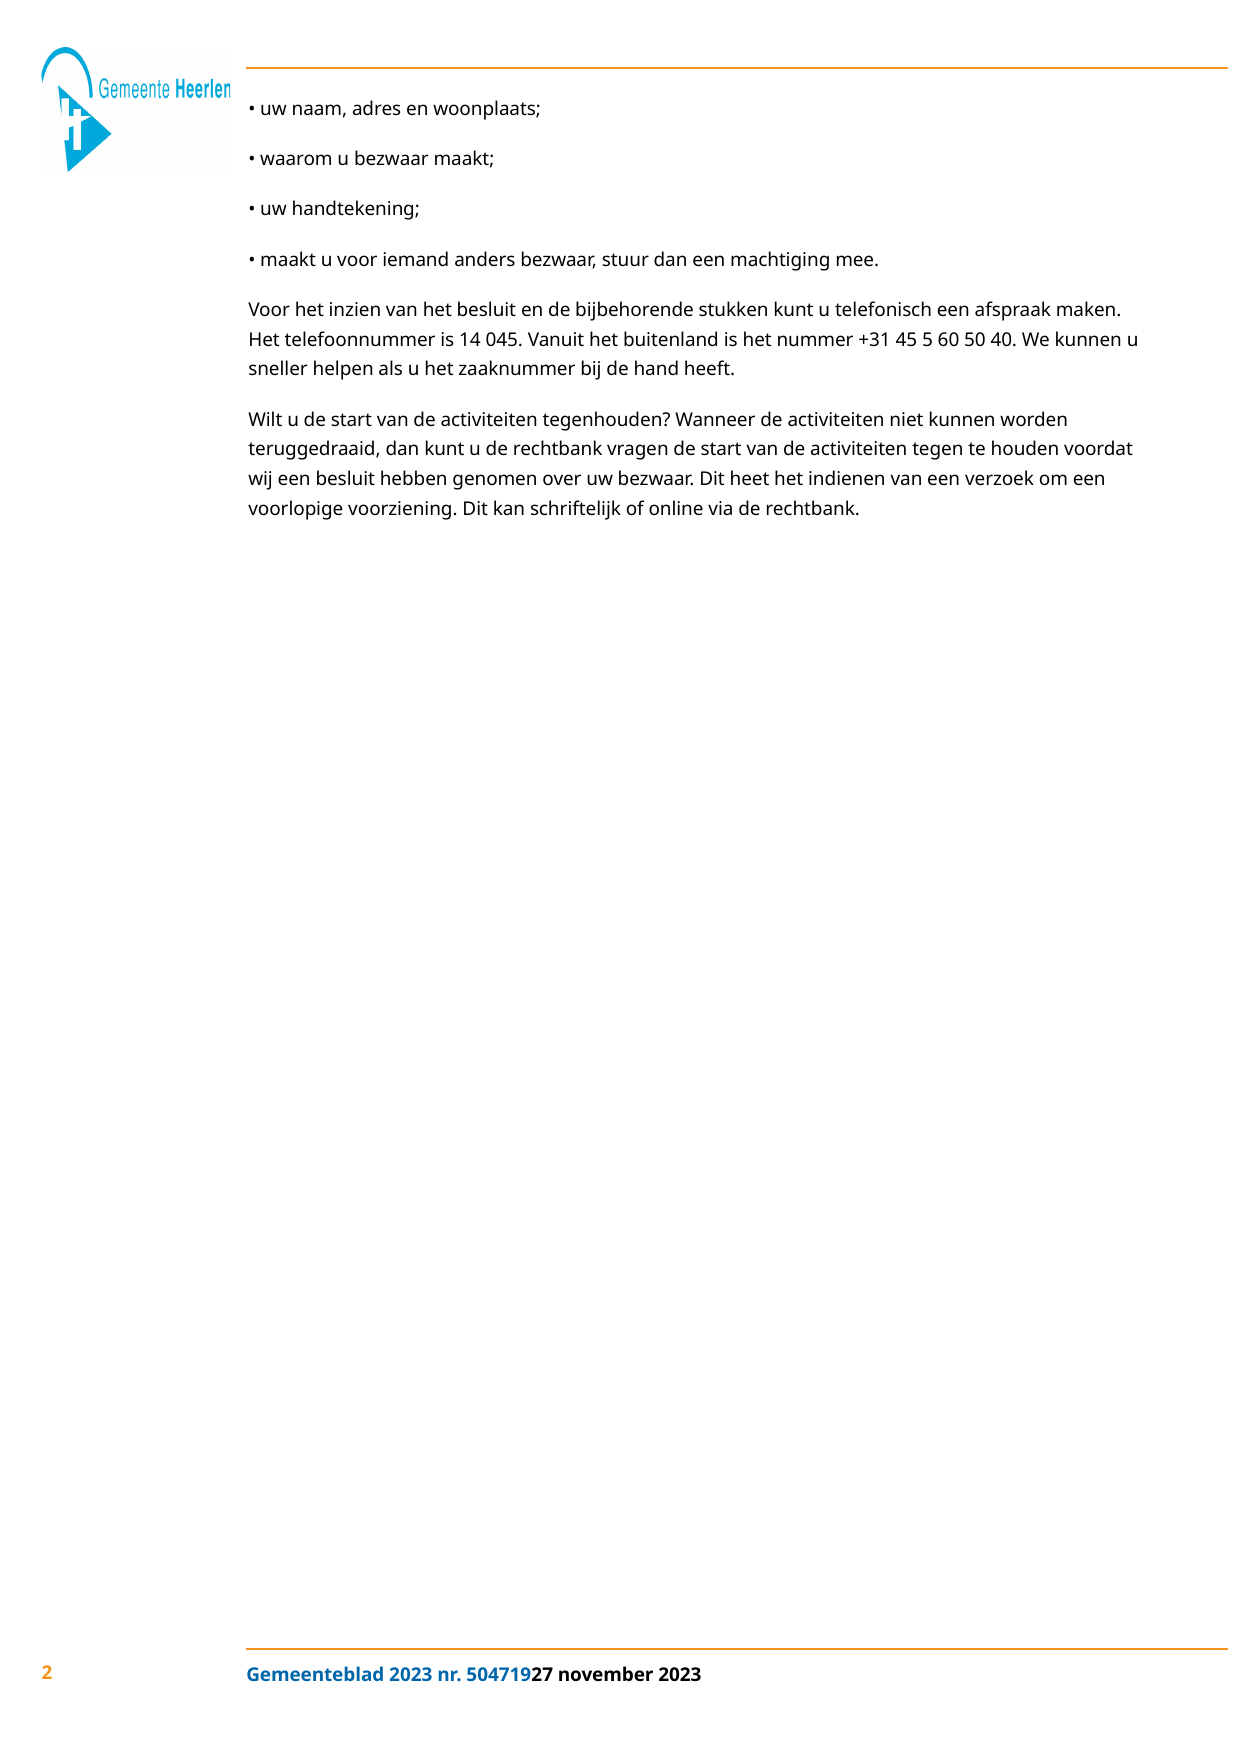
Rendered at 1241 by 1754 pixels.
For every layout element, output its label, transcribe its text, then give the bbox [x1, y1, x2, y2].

picture [41, 47, 59, 70]
text • waarom u bezwaar maakt; [248, 145, 1152, 171]
text Voor het inzien van het besluit en de bijbehorende stukken kunt u telefonisch een afspraak maken. Het telefoonnummer is 14 045. Vanuit het buitenland is het nummer +31 45 5 60 50 40. We kunnen u sneller helpen als u het zaaknummer bij de hand heeft. [248, 296, 1152, 381]
text • uw handtekening; [248, 196, 1152, 221]
text • uw naam, adres en woonplaats; [248, 95, 1152, 121]
text Wilt u de start van de activiteiten tegenhouden? Wanneer de activiteiten niet kunnen worden teruggedraaid, dan kunt u de rechtbank vragen de start van de activiteiten tegen te houden voordat wij een besluit hebben genomen over uw bezwaar. Dit heet het indienen van een verzoek om een voorlopige voorziening. Dit kan schriftelijk of online via de rechtbank. [248, 406, 1152, 521]
text • maakt u voor iemand anders bezwaar, stuur dan een machtiging mee. [248, 246, 1152, 272]
picture [41, 47, 231, 172]
